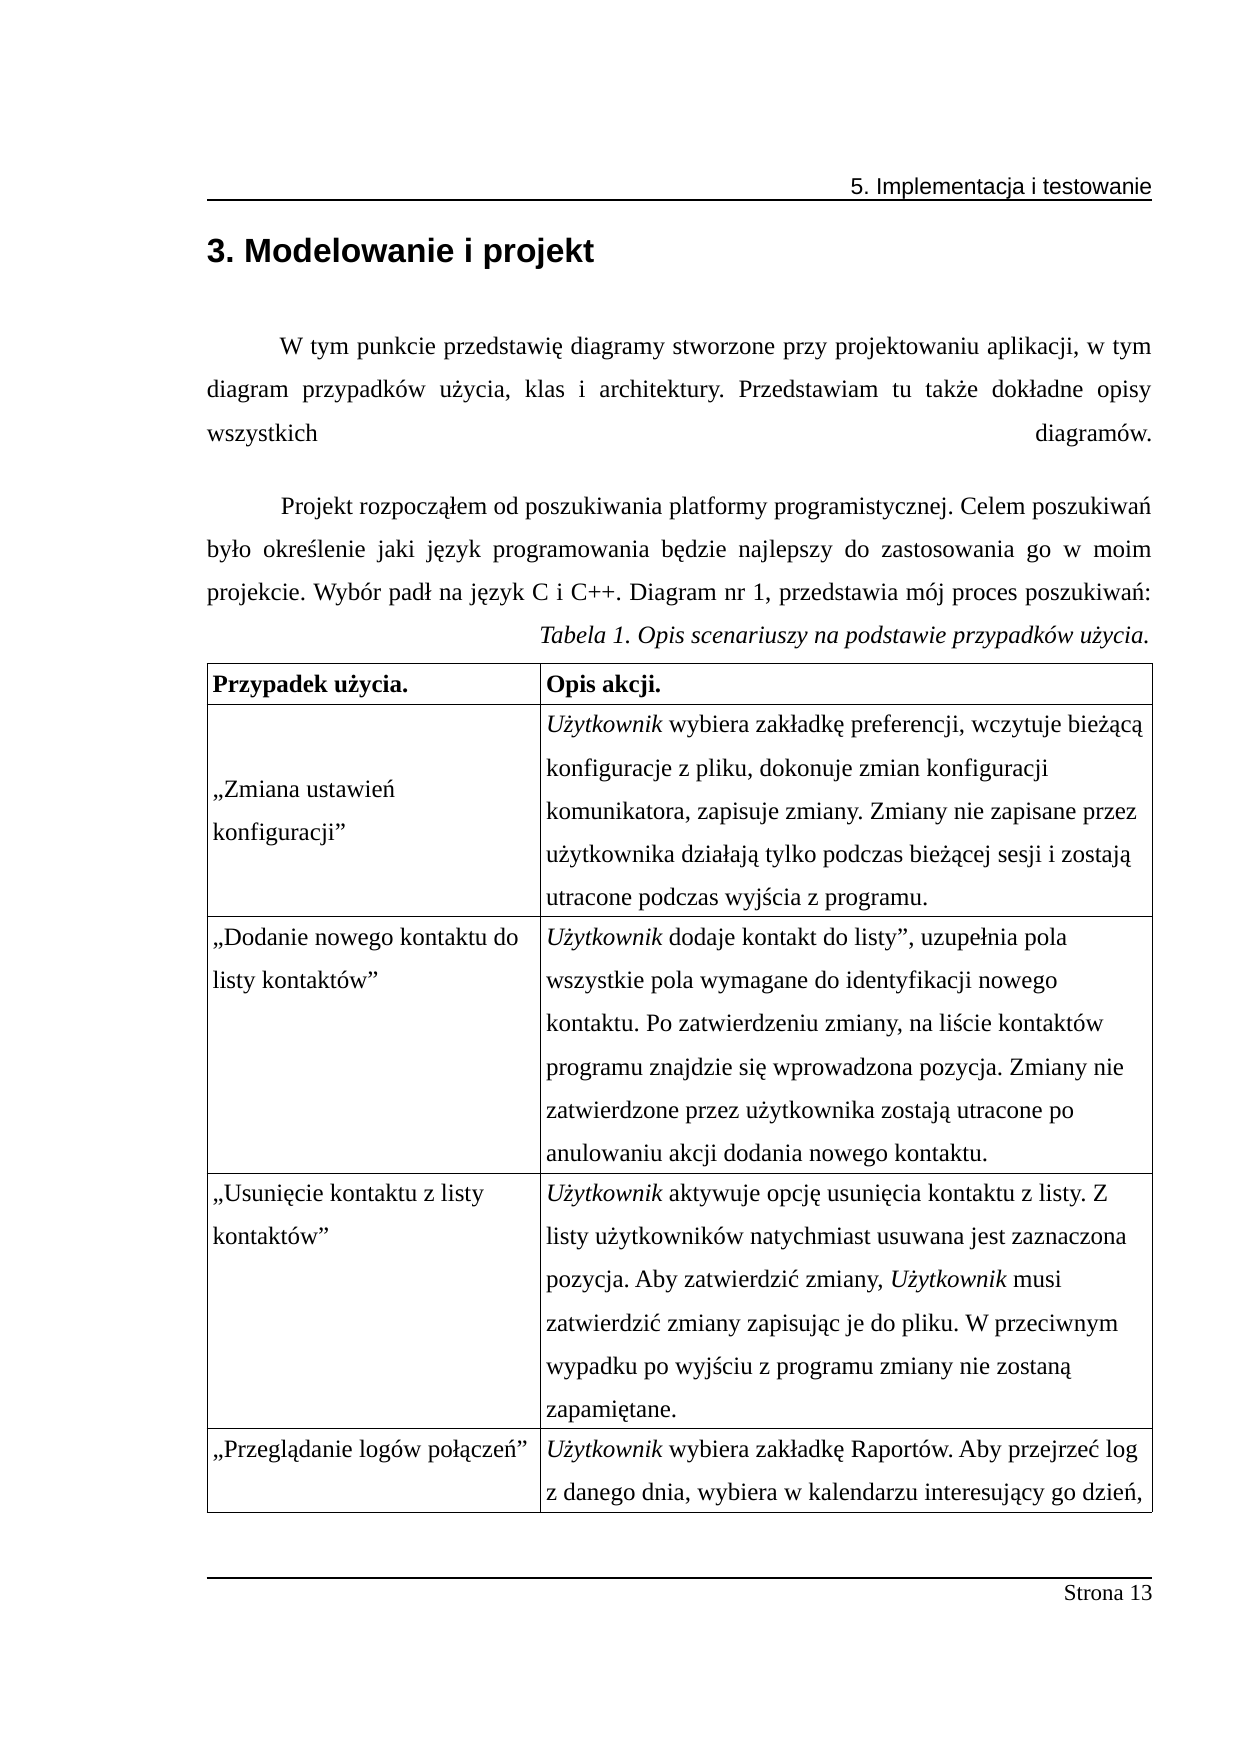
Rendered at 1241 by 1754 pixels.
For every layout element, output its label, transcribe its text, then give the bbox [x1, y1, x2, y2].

subtitle 3. Modelowanie i projekt [207, 231, 1152, 270]
table_header Przypadek użycia. [208, 664, 540, 704]
text Projekt rozpocząłem od poszukiwania platformy programistycznej. Celem poszukiwań było określenie jaki język programowania będzie najlepszy do zastosowania go w moim projekcie. Wybór padł na język C i C++. Diagram nr 1, przedstawia mój proces poszukiwań: [207, 491, 1152, 606]
table_cell „Dodanie nowego kontaktu do listy kontaktów” [208, 917, 540, 1172]
text Tabela 1. Opis scenariuszy na podstawie przypadków użycia. [207, 620, 1152, 649]
table_cell Użytkownik wybiera zakładkę preferencji, wczytuje bieżącą konfiguracje z pliku, dokonuje zmian konfiguracji komunikatora, zapisuje zmiany. Zmiany nie zapisane przez użytkownika działają tylko podczas bieżącej sesji i zostają utracone podczas wyjścia z programu. [541, 705, 1152, 916]
table_cell „Przeglądanie logów połączeń” [208, 1429, 540, 1512]
table_header Opis akcji. [541, 664, 1152, 704]
table_cell Użytkownik aktywuje opcję usunięcia kontaktu z listy. Z listy użytkowników natychmiast usuwana jest zaznaczona pozycja. Aby zatwierdzić zmiany, Użytkownik musi zatwierdzić zmiany zapisując je do pliku. W przeciwnym wypadku po wyjściu z programu zmiany nie zostaną zapamiętane. [541, 1174, 1152, 1428]
table_cell „Usunięcie kontaktu z listy kontaktów” [208, 1174, 540, 1428]
text W tym punkcie przedstawię diagramy stworzone przy projektowaniu aplikacji, w tym diagram przypadków użycia, klas i architektury. Przedstawiam tu także dokładne opisy wszystkich diagramów. [207, 331, 1152, 446]
table_cell „Zmiana ustawień konfiguracji” [208, 705, 540, 916]
table_cell Użytkownik wybiera zakładkę Raportów. Aby przejrzeć log z danego dnia, wybiera w kalendarzu interesujący go dzień, [541, 1429, 1152, 1512]
table_cell Użytkownik dodaje kontakt do listy”, uzupełnia pola wszystkie pola wymagane do identyfikacji nowego kontaktu. Po zatwierdzeniu zmiany, na liście kontaktów programu znajdzie się wprowadzona pozycja. Zmiany nie zatwierdzone przez użytkownika zostają utracone po anulowaniu akcji dodania nowego kontaktu. [541, 917, 1152, 1172]
